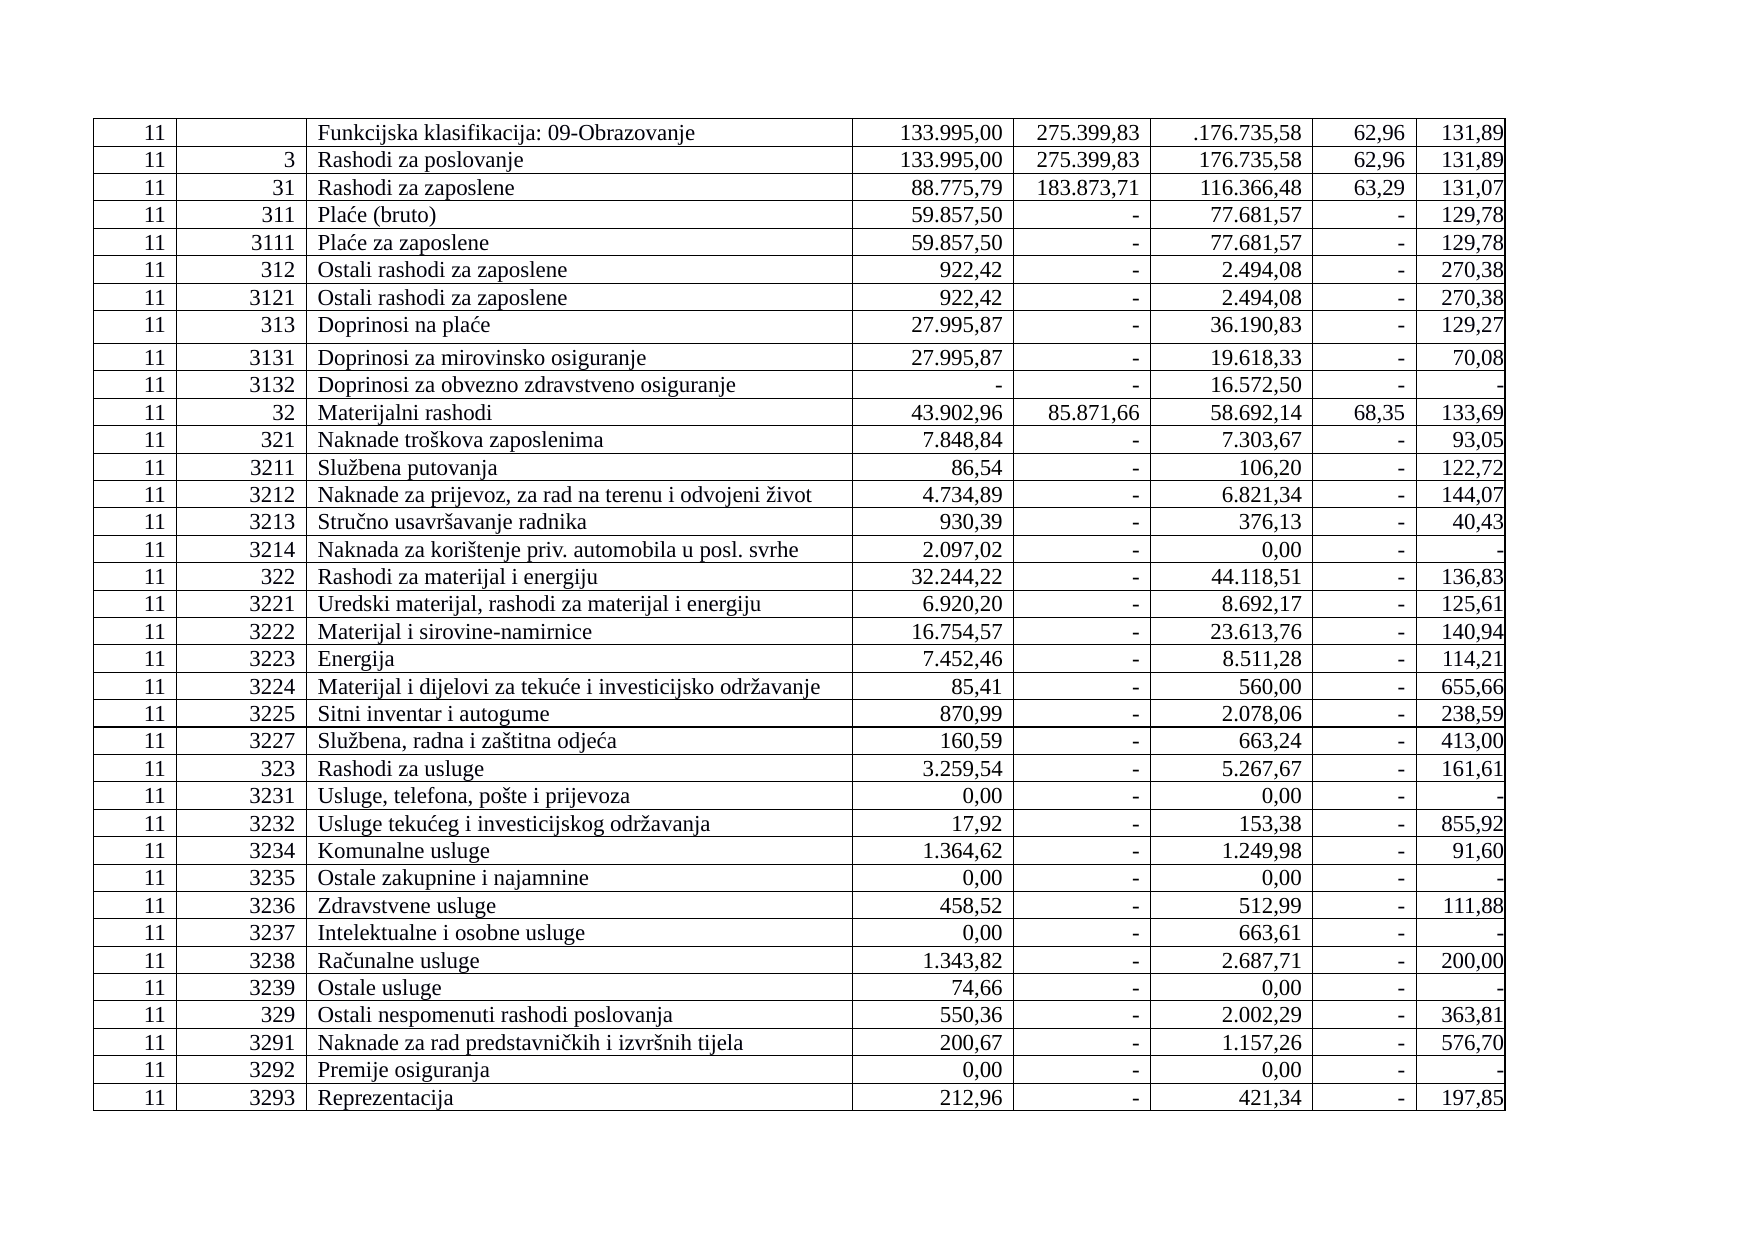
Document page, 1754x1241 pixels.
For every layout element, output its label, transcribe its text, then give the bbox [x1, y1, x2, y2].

table_cell Naknada za korištenje priv. automobila u posl. svrhe [307, 536, 852, 562]
table_cell 31 [177, 174, 306, 200]
table_cell Službena putovanja [307, 454, 852, 480]
table_cell 922,42 [853, 284, 1013, 310]
table_cell 212,96 [853, 1084, 1013, 1110]
table_cell Ostali rashodi za zaposlene [307, 284, 852, 310]
table_cell 512,99 [1151, 892, 1312, 918]
table_cell - [1417, 536, 1504, 562]
table_cell 11 [94, 728, 176, 754]
table_cell [177, 119, 306, 146]
table_cell 3231 [177, 782, 306, 809]
table_cell - [1417, 919, 1504, 946]
table_cell - [1313, 256, 1416, 282]
table_cell - [1313, 454, 1416, 480]
table_cell - [1313, 974, 1416, 1000]
table_cell 11 [94, 810, 176, 836]
table_cell 3235 [177, 865, 306, 891]
table_cell 116.366,48 [1151, 174, 1312, 200]
table_cell Usluge, telefona, pošte i prijevoza [307, 782, 852, 809]
table_cell - [1014, 426, 1150, 452]
table_cell 11 [94, 399, 176, 425]
table_cell - [853, 371, 1013, 398]
table_cell 11 [94, 673, 176, 699]
table_cell 663,24 [1151, 728, 1312, 754]
table_cell 413,00 [1417, 728, 1504, 754]
table_cell Ostale zakupnine i najamnine [307, 865, 852, 891]
table_cell 11 [94, 174, 176, 200]
table_cell 11 [94, 1084, 176, 1110]
table_cell 2.078,06 [1151, 700, 1312, 726]
table_cell 3 [177, 147, 306, 173]
table_cell - [1313, 344, 1416, 370]
table_cell 74,66 [853, 974, 1013, 1000]
table_cell 663,61 [1151, 919, 1312, 946]
table_cell 111,88 [1417, 892, 1504, 918]
table_cell 11 [94, 700, 176, 726]
table_cell 3.259,54 [853, 755, 1013, 781]
table_cell 77.681,57 [1151, 229, 1312, 255]
table_cell 106,20 [1151, 454, 1312, 480]
table_cell 17,92 [853, 810, 1013, 836]
table_cell 3237 [177, 919, 306, 946]
table_cell 93,05 [1417, 426, 1504, 452]
table_cell Materijalni rashodi [307, 399, 852, 425]
table_cell 458,52 [853, 892, 1013, 918]
table_cell 3225 [177, 700, 306, 726]
table_cell 58.692,14 [1151, 399, 1312, 425]
table_cell 8.511,28 [1151, 645, 1312, 672]
table_cell - [1313, 837, 1416, 863]
table_cell 311 [177, 201, 306, 228]
table_cell 3291 [177, 1029, 306, 1055]
table_cell - [1313, 810, 1416, 836]
table_cell - [1313, 865, 1416, 891]
table_cell 0,00 [1151, 974, 1312, 1000]
table_cell 321 [177, 426, 306, 452]
table_cell 129,27 [1417, 311, 1504, 343]
table_cell 0,00 [1151, 1056, 1312, 1083]
table_cell - [1014, 536, 1150, 562]
table_cell 131,07 [1417, 174, 1504, 200]
table_cell Rashodi za materijal i energiju [307, 563, 852, 589]
table_cell - [1014, 311, 1150, 343]
table_cell - [1014, 974, 1150, 1000]
table_cell 16.572,50 [1151, 371, 1312, 398]
table_cell - [1313, 1084, 1416, 1110]
table_cell 11 [94, 147, 176, 173]
table_cell 129,78 [1417, 201, 1504, 228]
table_cell 63,29 [1313, 174, 1416, 200]
table_cell - [1014, 810, 1150, 836]
table_cell 176.735,58 [1151, 147, 1312, 173]
table_cell 11 [94, 344, 176, 370]
table_cell Komunalne usluge [307, 837, 852, 863]
table_cell 930,39 [853, 508, 1013, 535]
table_cell 11 [94, 1029, 176, 1055]
table_cell - [1313, 947, 1416, 973]
table_cell - [1313, 536, 1416, 562]
table_cell - [1014, 865, 1150, 891]
table_cell 11 [94, 454, 176, 480]
table_cell - [1313, 508, 1416, 535]
table_cell - [1313, 645, 1416, 672]
table_cell - [1313, 1001, 1416, 1028]
table_cell - [1014, 673, 1150, 699]
table_cell 3238 [177, 947, 306, 973]
table_cell 131,89 [1417, 119, 1504, 146]
table_cell 0,00 [853, 919, 1013, 946]
table_cell - [1313, 755, 1416, 781]
table_cell - [1014, 700, 1150, 726]
table_cell 2.002,29 [1151, 1001, 1312, 1028]
table_cell 855,92 [1417, 810, 1504, 836]
table_cell Rashodi za usluge [307, 755, 852, 781]
table_cell 0,00 [853, 782, 1013, 809]
table_cell 11 [94, 536, 176, 562]
table_cell 114,21 [1417, 645, 1504, 672]
table_cell Doprinosi za obvezno zdravstveno osiguranje [307, 371, 852, 398]
table_cell 655,66 [1417, 673, 1504, 699]
table_cell 0,00 [1151, 865, 1312, 891]
table_cell - [1014, 1056, 1150, 1083]
table_cell 576,70 [1417, 1029, 1504, 1055]
table_cell - [1014, 284, 1150, 310]
table_cell 11 [94, 311, 176, 343]
table_cell - [1417, 865, 1504, 891]
table_cell 421,34 [1151, 1084, 1312, 1110]
table_cell 0,00 [1151, 782, 1312, 809]
table_cell Naknade za rad predstavničkih i izvršnih tijela [307, 1029, 852, 1055]
table_cell 870,99 [853, 700, 1013, 726]
table_cell 11 [94, 229, 176, 255]
table_cell - [1014, 229, 1150, 255]
table_cell - [1014, 919, 1150, 946]
table_cell 91,60 [1417, 837, 1504, 863]
table_cell 2.687,71 [1151, 947, 1312, 973]
table_cell Materijal i dijelovi za tekuće i investicijsko održavanje [307, 673, 852, 699]
table_cell - [1313, 782, 1416, 809]
table_cell 323 [177, 755, 306, 781]
table_cell 3234 [177, 837, 306, 863]
table_cell Ostali rashodi za zaposlene [307, 256, 852, 282]
table_cell Naknade za prijevoz, za rad na terenu i odvojeni život [307, 481, 852, 507]
table_cell 68,35 [1313, 399, 1416, 425]
table_cell 11 [94, 892, 176, 918]
table_cell 129,78 [1417, 229, 1504, 255]
table_cell - [1313, 728, 1416, 754]
table_cell 1.249,98 [1151, 837, 1312, 863]
table_cell 11 [94, 256, 176, 282]
table_cell 7.452,46 [853, 645, 1013, 672]
table_cell - [1014, 618, 1150, 644]
table_cell 16.754,57 [853, 618, 1013, 644]
table_cell 44.118,51 [1151, 563, 1312, 589]
table_cell 125,61 [1417, 591, 1504, 617]
table_cell - [1313, 563, 1416, 589]
table_cell 3222 [177, 618, 306, 644]
table_cell 3292 [177, 1056, 306, 1083]
table_cell - [1014, 508, 1150, 535]
table_cell - [1014, 201, 1150, 228]
table_cell 43.902,96 [853, 399, 1013, 425]
table_cell 86,54 [853, 454, 1013, 480]
table_cell 329 [177, 1001, 306, 1028]
table_cell 19.618,33 [1151, 344, 1312, 370]
table_cell 3212 [177, 481, 306, 507]
table_cell 36.190,83 [1151, 311, 1312, 343]
table_cell 11 [94, 508, 176, 535]
table_cell - [1014, 1001, 1150, 1028]
table_cell Stručno usavršavanje radnika [307, 508, 852, 535]
table_cell 3132 [177, 371, 306, 398]
table_cell 275.399,83 [1014, 147, 1150, 173]
table_cell 1.364,62 [853, 837, 1013, 863]
table_cell 59.857,50 [853, 201, 1013, 228]
table_cell 238,59 [1417, 700, 1504, 726]
table_cell 312 [177, 256, 306, 282]
table_cell Rashodi za poslovanje [307, 147, 852, 173]
table_cell 2.097,02 [853, 536, 1013, 562]
table_cell 183.873,71 [1014, 174, 1150, 200]
table_cell 133.995,00 [853, 119, 1013, 146]
table_cell - [1014, 782, 1150, 809]
table_cell 550,36 [853, 1001, 1013, 1028]
table_cell Plaće (bruto) [307, 201, 852, 228]
table_cell 5.267,67 [1151, 755, 1312, 781]
table_cell 32 [177, 399, 306, 425]
table_cell Premije osiguranja [307, 1056, 852, 1083]
table_cell 11 [94, 563, 176, 589]
table_cell Zdravstvene usluge [307, 892, 852, 918]
table_cell Reprezentacija [307, 1084, 852, 1110]
table_cell 2.494,08 [1151, 284, 1312, 310]
table_cell - [1014, 371, 1150, 398]
table_cell - [1417, 782, 1504, 809]
table_cell - [1417, 1056, 1504, 1083]
table_cell - [1417, 371, 1504, 398]
table_cell 0,00 [1151, 536, 1312, 562]
table_cell Uredski materijal, rashodi za materijal i energiju [307, 591, 852, 617]
table_cell - [1014, 728, 1150, 754]
table_cell 3224 [177, 673, 306, 699]
table_cell 3239 [177, 974, 306, 1000]
table_cell 11 [94, 865, 176, 891]
table_cell Intelektualne i osobne usluge [307, 919, 852, 946]
table_cell 133,69 [1417, 399, 1504, 425]
table_cell 122,72 [1417, 454, 1504, 480]
table_cell Materijal i sirovine-namirnice [307, 618, 852, 644]
table_cell 3214 [177, 536, 306, 562]
table_cell 6.920,20 [853, 591, 1013, 617]
table_cell - [1313, 892, 1416, 918]
table_cell 3131 [177, 344, 306, 370]
table_cell 11 [94, 837, 176, 863]
table_cell - [1014, 256, 1150, 282]
table_cell 136,83 [1417, 563, 1504, 589]
table_cell Doprinosi za mirovinsko osiguranje [307, 344, 852, 370]
table_cell 11 [94, 284, 176, 310]
table_cell 11 [94, 481, 176, 507]
table_cell 11 [94, 755, 176, 781]
table_cell 8.692,17 [1151, 591, 1312, 617]
table_cell 11 [94, 426, 176, 452]
table_cell - [1313, 1056, 1416, 1083]
table_cell - [1313, 591, 1416, 617]
table_cell - [1014, 1029, 1150, 1055]
table_cell 313 [177, 311, 306, 343]
table_cell 197,85 [1417, 1084, 1504, 1110]
table_cell 11 [94, 591, 176, 617]
table_cell 11 [94, 974, 176, 1000]
table_cell 1.343,82 [853, 947, 1013, 973]
table_cell 3236 [177, 892, 306, 918]
table_cell - [1014, 591, 1150, 617]
table_cell 7.303,67 [1151, 426, 1312, 452]
table_cell Službena, radna i zaštitna odjeća [307, 728, 852, 754]
table_cell - [1313, 371, 1416, 398]
table_cell 161,61 [1417, 755, 1504, 781]
table_cell 62,96 [1313, 147, 1416, 173]
table_cell 11 [94, 119, 176, 146]
table_cell 3221 [177, 591, 306, 617]
table_cell 270,38 [1417, 256, 1504, 282]
table_cell - [1313, 919, 1416, 946]
table_cell - [1313, 229, 1416, 255]
table_cell 3121 [177, 284, 306, 310]
table_cell - [1014, 481, 1150, 507]
table_cell 2.494,08 [1151, 256, 1312, 282]
table_cell 27.995,87 [853, 344, 1013, 370]
table_cell - [1417, 974, 1504, 1000]
table_cell - [1313, 284, 1416, 310]
table_cell 275.399,83 [1014, 119, 1150, 146]
table_cell - [1313, 426, 1416, 452]
table_cell 160,59 [853, 728, 1013, 754]
table_cell Energija [307, 645, 852, 672]
table_cell .176.735,58 [1151, 119, 1312, 146]
table_cell Plaće za zaposlene [307, 229, 852, 255]
table_cell - [1313, 1029, 1416, 1055]
table_cell 200,00 [1417, 947, 1504, 973]
table_cell 11 [94, 782, 176, 809]
table_cell 922,42 [853, 256, 1013, 282]
table_cell 23.613,76 [1151, 618, 1312, 644]
table_cell 6.821,34 [1151, 481, 1312, 507]
table_cell - [1313, 618, 1416, 644]
table_cell 3232 [177, 810, 306, 836]
table_cell - [1313, 201, 1416, 228]
table_cell - [1313, 481, 1416, 507]
table_cell Rashodi za zaposlene [307, 174, 852, 200]
table_cell Sitni inventar i autogume [307, 700, 852, 726]
table_cell 40,43 [1417, 508, 1504, 535]
table_cell 3213 [177, 508, 306, 535]
table_cell 200,67 [853, 1029, 1013, 1055]
table_cell 3111 [177, 229, 306, 255]
table_cell Ostale usluge [307, 974, 852, 1000]
table_cell 560,00 [1151, 673, 1312, 699]
table_cell Naknade troškova zaposlenima [307, 426, 852, 452]
table_cell 363,81 [1417, 1001, 1504, 1028]
table_cell 376,13 [1151, 508, 1312, 535]
table_cell - [1014, 892, 1150, 918]
table_cell Računalne usluge [307, 947, 852, 973]
table_cell 11 [94, 919, 176, 946]
table_cell 322 [177, 563, 306, 589]
table_cell - [1014, 563, 1150, 589]
table_cell 11 [94, 1056, 176, 1083]
table_cell 3223 [177, 645, 306, 672]
table_cell 11 [94, 1001, 176, 1028]
table_cell 3227 [177, 728, 306, 754]
table_cell 11 [94, 201, 176, 228]
table_cell - [1313, 673, 1416, 699]
table_cell 131,89 [1417, 147, 1504, 173]
table_cell 77.681,57 [1151, 201, 1312, 228]
table_cell Usluge tekućeg i investicijskog održavanja [307, 810, 852, 836]
table_cell 0,00 [853, 865, 1013, 891]
table_cell 11 [94, 371, 176, 398]
table_cell - [1014, 755, 1150, 781]
table_cell 59.857,50 [853, 229, 1013, 255]
table_cell 32.244,22 [853, 563, 1013, 589]
table_cell 88.775,79 [853, 174, 1013, 200]
table_cell 85,41 [853, 673, 1013, 699]
table_cell 11 [94, 618, 176, 644]
table_cell 3211 [177, 454, 306, 480]
table_cell 3293 [177, 1084, 306, 1110]
table_cell - [1313, 700, 1416, 726]
table_cell Ostali nespomenuti rashodi poslovanja [307, 1001, 852, 1028]
table_cell Doprinosi na plaće [307, 311, 852, 343]
table_cell 11 [94, 947, 176, 973]
table_cell 140,94 [1417, 618, 1504, 644]
table_cell 11 [94, 645, 176, 672]
table_cell - [1014, 947, 1150, 973]
table_cell 85.871,66 [1014, 399, 1150, 425]
table_cell - [1313, 311, 1416, 343]
table_cell Funkcijska klasifikacija: 09-Obrazovanje [307, 119, 852, 146]
table_cell 62,96 [1313, 119, 1416, 146]
table_cell - [1014, 344, 1150, 370]
table_cell - [1014, 837, 1150, 863]
table_cell 133.995,00 [853, 147, 1013, 173]
table_cell 4.734,89 [853, 481, 1013, 507]
table_cell 0,00 [853, 1056, 1013, 1083]
table_cell 270,38 [1417, 284, 1504, 310]
table_cell - [1014, 454, 1150, 480]
table_cell - [1014, 645, 1150, 672]
table_cell - [1014, 1084, 1150, 1110]
table_cell 1.157,26 [1151, 1029, 1312, 1055]
table_cell 7.848,84 [853, 426, 1013, 452]
table_cell 27.995,87 [853, 311, 1013, 343]
table_cell 144,07 [1417, 481, 1504, 507]
table_cell 70,08 [1417, 344, 1504, 370]
table_cell 153,38 [1151, 810, 1312, 836]
